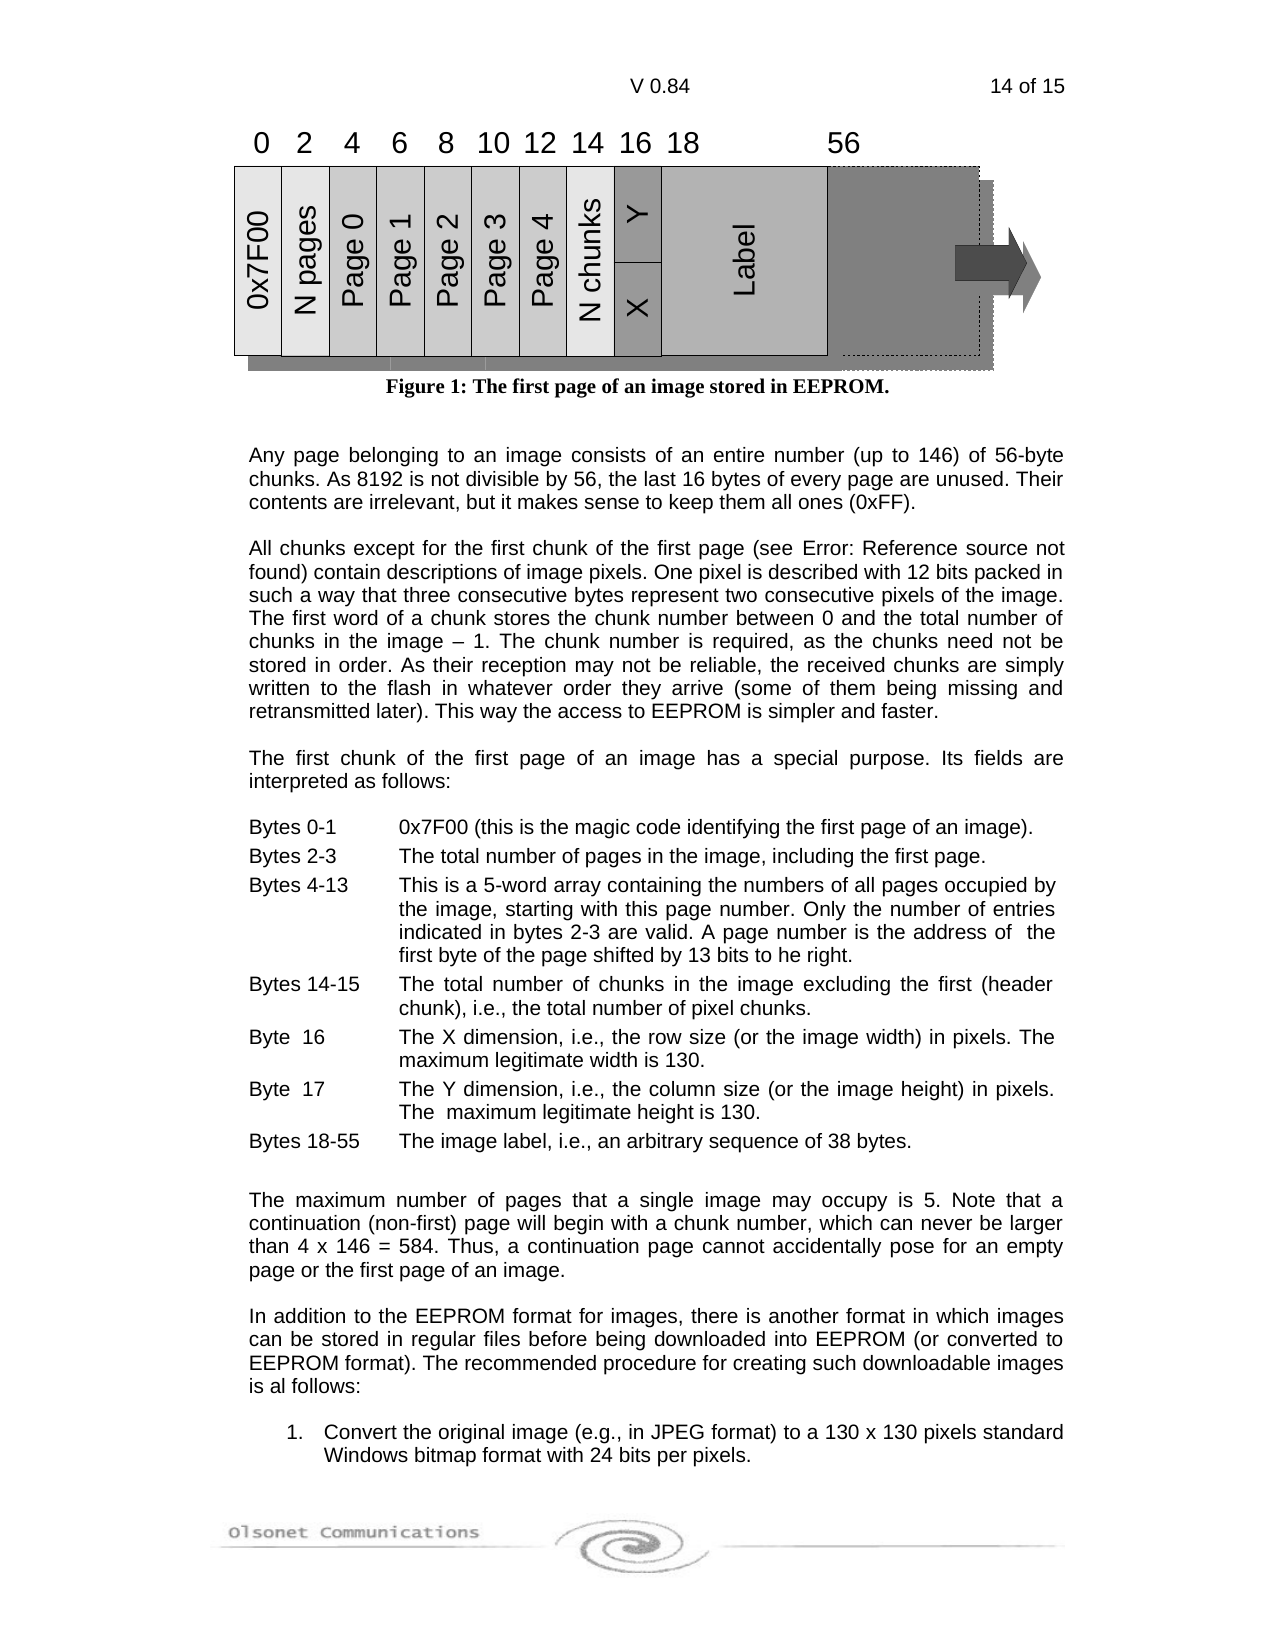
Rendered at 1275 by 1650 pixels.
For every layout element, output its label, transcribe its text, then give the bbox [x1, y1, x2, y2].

text Bytes 18-55 The image label, i.e., an arbitrary sequence of 38 bytes. [249, 1130, 1064, 1153]
picture [210, 1504, 1065, 1596]
text In addition to the EEPROM format for images, there is another format in which images can be stored in regular files before being downloaded into EEPROM (or converted to EEPROM format). The recommended procedure for creating such downloadable images is al follows: [249, 1304, 1065, 1397]
text Bytes 4-13 This is a 5-word array containing the numbers of all pages occupied by the image, starting with this page number. Only the number of entries indicated in bytes 2-3 are valid. A page number is the address of the first byte of the page shifted by 13 bits to he right. [249, 874, 1064, 967]
text Byte 16 The X dimension, i.e., the row size (or the image width) in pixels. The maximum legitimate width is 130. [249, 1025, 1064, 1072]
text Bytes 14-15 The total number of chunks in the image excluding the first (header chunk), i.e., the total number of pixel chunks. [249, 973, 1064, 1019]
text Any page belonging to an image consists of an entire number (up to 146) of 56-byte chunks. As 8192 is not divisible by 56, the last 16 bytes of every page are unused. Their contents are irrelevant, but it makes sense to keep them all ones (0xFF). [249, 444, 1065, 514]
text Bytes 2-3 The total number of pages in the image, including the first page. [249, 845, 1064, 868]
text All chunks except for the first chunk of the first page (see Error: Reference source not found) contain descriptions of image pixels. One pixel is described with 12 bits packed in such a way that three consecutive bytes represent two consecutive pixels of the image. The first word of a chunk stores the chunk number between 0 and the total number of chunks in the image – 1. The chunk number is required, as the chunks need not be stored in order. As their reception may not be reliable, the received chunks are simply written to the flash in whatever order they arrive (some of them being missing and retransmitted later). This way the access to EEPROM is simpler and faster. [249, 537, 1065, 723]
text Bytes 0-1 0x7F00 (this is the magic code identifying the first page of an image). [249, 816, 1064, 839]
list Convert the original image (e.g., in JPEG format) to a 130 x 130 pixels standard Windows bitmap format with 24 bits per pixels. [286, 1421, 1065, 1467]
text The maximum number of pages that a single image may occupy is 5. Note that a continuation (non-first) page will begin with a chunk number, which can never be larger than 4 x 146 = 584. Thus, a continuation page cannot accidentally pose for an empty page or the first page of an image. [249, 1188, 1065, 1281]
text Byte 17 The Y dimension, i.e., the column size (or the image height) in pixels. The maximum legitimate height is 130. [249, 1078, 1064, 1124]
text Figure 1: The first page of an image stored in EEPROM. [229, 140, 1046, 398]
text The first chunk of the first page of an image has a special purpose. Its fields are interpreted as follows: [249, 746, 1065, 792]
